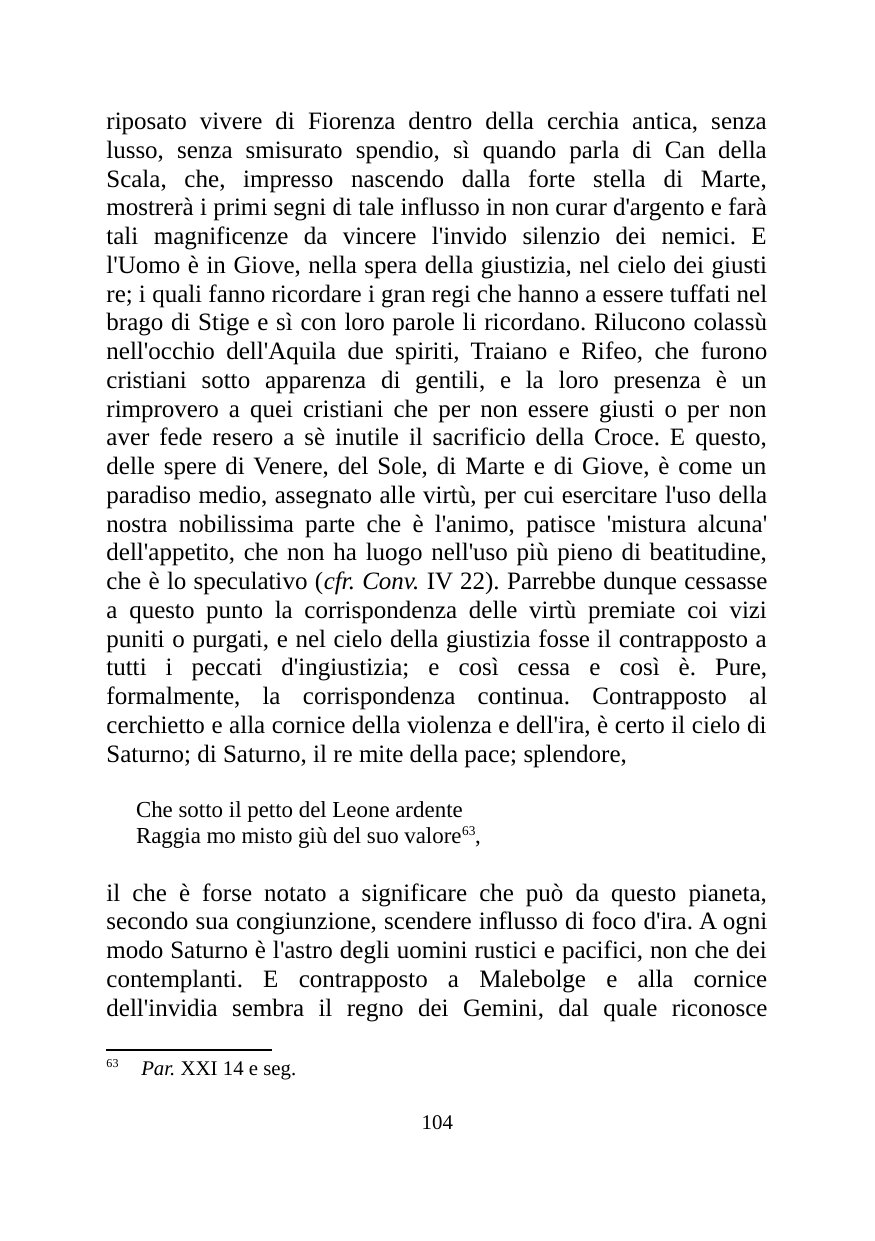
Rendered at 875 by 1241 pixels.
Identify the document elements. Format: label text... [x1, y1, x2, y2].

text il che è forse notato a significare che può da questo pianeta, secondo sua congiunzione, scendere influsso di foco d'ira. A ogni modo Saturno è l'astro degli uomini rustici e pacifici, non che dei contemplanti. E contrapposto a Malebolge e alla cornice dell'invidia sembra il regno dei Gemini, dal quale riconosce [106, 878, 768, 1021]
text Raggia mo misto giù del suo valore, [106, 823, 768, 849]
text Che sotto il petto del Leone ardente [106, 796, 768, 823]
text Par. XXI 14 e seg. [106, 1056, 768, 1080]
text riposato vivere di Fiorenza dentro della cerchia antica, senza lusso, senza smisurato spendio, sì quando parla di Can della Scala, che, impresso nascendo dalla forte stella di Marte, mostrerà i primi segni di tale influsso in non curar d'argento e farà tali magnificenze da vincere l'invido silenzio dei nemici. E l'Uomo è in Giove, nella spera della giustizia, nel cielo dei giusti re; i quali fanno ricordare i gran regi che hanno a essere tuffati nel brago di Stige e sì con loro parole li ricordano. Rilucono colassù nell'occhio dell'Aquila due spiriti, Traiano e Rifeo, che furono cristiani sotto apparenza di gentili, e la loro presenza è un rimprovero a quei cristiani che per non essere giusti o per non aver fede resero a sè inutile il sacrificio della Croce. E questo, delle spere di Venere, del Sole, di Marte e di Giove, è come un paradiso medio, assegnato alle virtù, per cui esercitare l'uso della nostra nobilissima parte che è l'animo, patisce 'mistura alcuna' dell'appetito, che non ha luogo nell'uso più pieno di beatitudine, che è lo speculativo (cfr. Conv. IV 22). Parrebbe dunque cessasse a questo punto la corrispondenza delle virtù premiate coi vizi puniti o purgati, e nel cielo della giustizia fosse il contrapposto a tutti i peccati d'ingiustizia; e così cessa e così è. Pure, formalmente, la corrispondenza continua. Contrapposto al cerchietto e alla cornice della violenza e dell'ira, è certo il cielo di Saturno; di Saturno, il re mite della pace; splendore, [106, 106, 768, 767]
